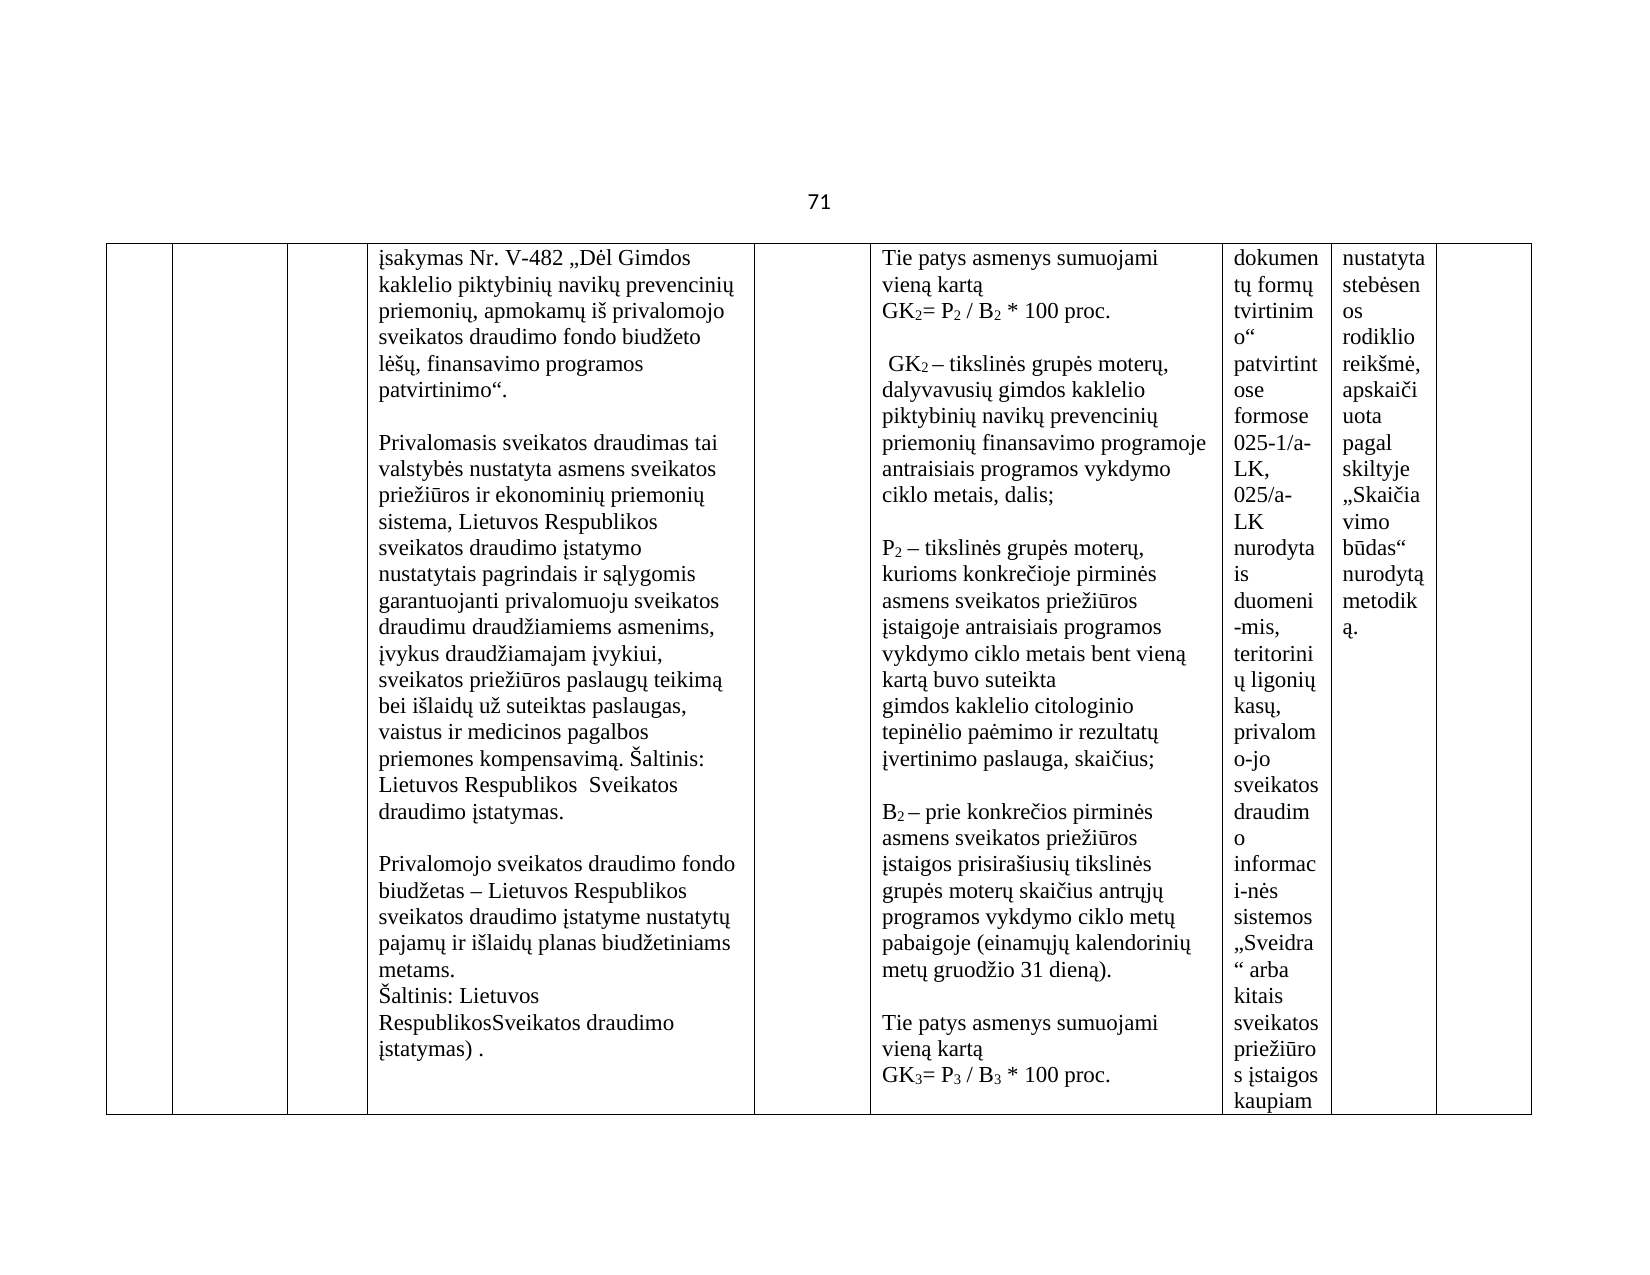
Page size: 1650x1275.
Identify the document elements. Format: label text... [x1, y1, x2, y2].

table_cell [1437, 244, 1531, 1114]
table_cell Tie patys asmenys sumuojami vieną kartą GK2= P2 / B2 * 100 proc. GK2 – tikslinės grupės moterų, dalyvavusių gimdos kaklelio piktybinių navikų prevencinių priemonių finansavimo programoje antraisiais programos vykdymo ciklo metais, dalis; P2 – tikslinės grupės moterų, kurioms konkrečioje pirminės asmens sveikatos priežiūros įstaigoje antraisiais programos vykdymo ciklo metais bent vieną kartą buvo suteikta gimdos kaklelio citologinio tepinėlio paėmimo ir rezultatų įvertinimo paslauga, skaičius; B2 – prie konkrečios pirminės asmens sveikatos priežiūros įstaigos prisirašiusių tikslinės grupės moterų skaičius antrųjų programos vykdymo ciklo metų pabaigoje (einamųjų kalendorinių metų gruodžio 31 dieną). Tie patys asmenys sumuojami vieną kartą GK3= P3 / B3 * 100 proc. [871, 244, 1222, 1114]
table_cell nustatyta stebėsenos rodiklio reikšmė, apskaičiuota pagal skiltyje „Skaičiavimo būdas“ nurodytą metodiką. [1332, 244, 1436, 1114]
table_cell [288, 244, 367, 1114]
table_cell [173, 244, 287, 1114]
table_cell [107, 244, 172, 1114]
table_cell įsakymas Nr. V-482 „Dėl Gimdos kaklelio piktybinių navikų prevencinių priemonių, apmokamų iš privalomojo sveikatos draudimo fondo biudžeto lėšų, finansavimo programos patvirtinimo“. Privalomasis sveikatos draudimas tai valstybės nustatyta asmens sveikatos priežiūros ir ekonominių priemonių sistema, Lietuvos Respublikos sveikatos draudimo įstatymo nustatytais pagrindais ir sąlygomis garantuojanti privalomuoju sveikatos draudimu draudžiamiems asmenims, įvykus draudžiamajam įvykiui, sveikatos priežiūros paslaugų teikimą bei išlaidų už suteiktas paslaugas, vaistus ir medicinos pagalbos priemones kompensavimą. Šaltinis: Lietuvos Respublikos Sveikatos draudimo įstatymas. Privalomojo sveikatos draudimo fondo biudžetas – Lietuvos Respublikos sveikatos draudimo įstatyme nustatytų pajamų ir išlaidų planas biudžetiniams metams. Šaltinis: Lietuvos RespublikosSveikatos draudimo įstatymas) . [368, 244, 754, 1114]
table_cell dokumentų formų tvirtinimo“ patvirtintose formose 025-1/a-LK, 025/a-LK nurodytais duomeni-mis, teritorinių ligonių kasų, privalomo-jo sveikatos draudimo informaci-nės sistemos „Sveidra“ arba kitais sveikatos priežiūros įstaigos kaupiam [1223, 244, 1331, 1114]
table_cell [755, 244, 870, 1114]
